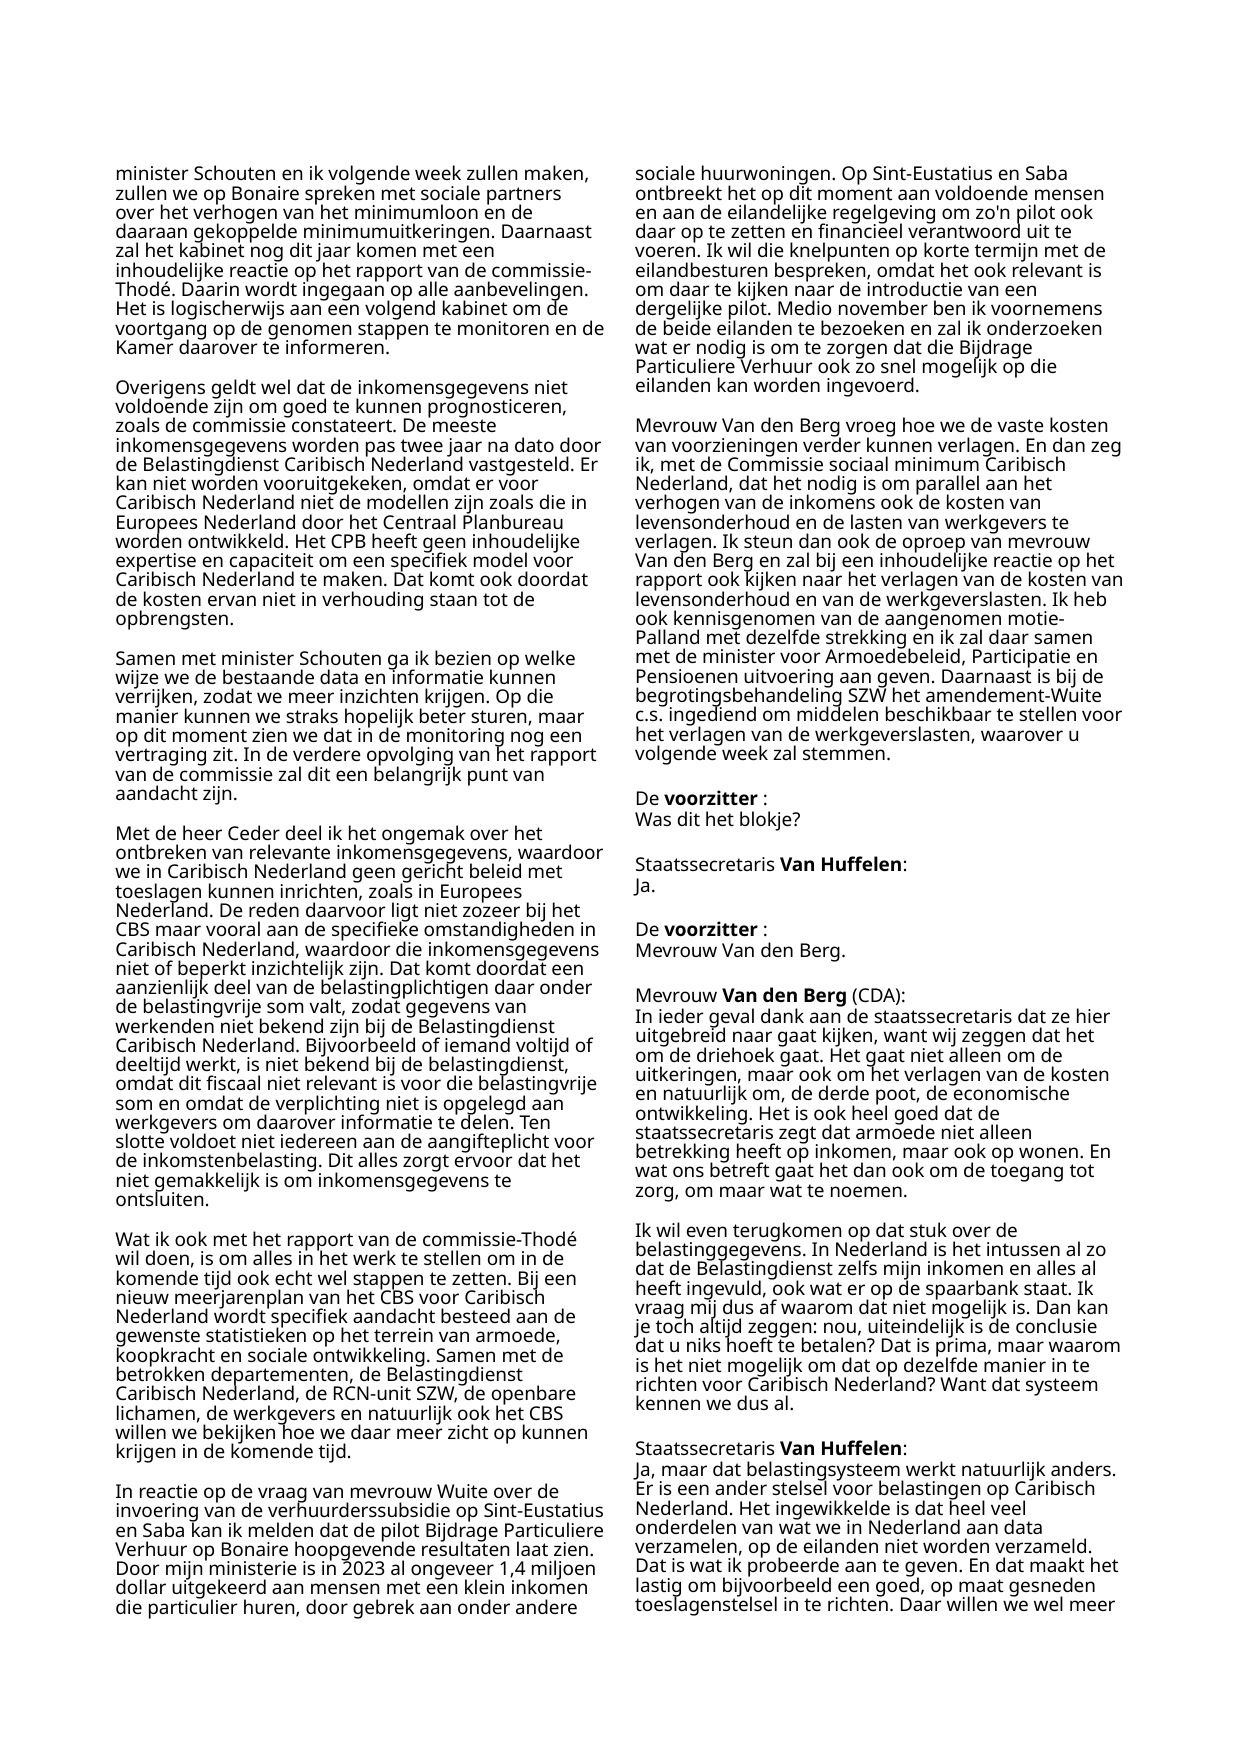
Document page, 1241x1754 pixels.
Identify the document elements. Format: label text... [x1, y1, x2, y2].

text sociale huurwoningen. Op Sint-Eustatius en Saba ontbreekt het op dit moment aan voldoende mensen en aan de eilandelijke regelgeving om zo'n pilot ook daar op te zetten en financieel verantwoord uit te voeren. Ik wil die knelpunten op korte termijn met de eilandbesturen bespreken, omdat het ook relevant is om daar te kijken naar de introductie van een dergelijke pilot. Medio november ben ik voornemens de beide eilanden te bezoeken en zal ik onderzoeken wat er nodig is om te zorgen dat die Bijdrage Particuliere Verhuur ook zo snel mogelijk op die eilanden kan worden ingevoerd. [635, 165, 1125, 397]
text De voorzitter : [635, 785, 1125, 811]
text Staatssecretaris Van Huffelen: [635, 1435, 1125, 1461]
text Wat ik ook met het rapport van de commissie-Thodé wil doen, is om alles in het werk te stellen om in de komende tijd ook echt wel stappen te zetten. Bij een nieuw meerjarenplan van het CBS voor Caribisch Nederland wordt specifiek aandacht besteed aan de gewenste statistieken op het terrein van armoede, koopkracht en sociale ontwikkeling. Samen met de betrokken departementen, de Belastingdienst Caribisch Nederland, de RCN-unit SZW, de openbare lichamen, de werkgevers en natuurlijk ook het CBS willen we bekijken hoe we daar meer zicht op kunnen krijgen in de komende tijd. [115, 1231, 605, 1462]
text Ik wil even terugkomen op dat stuk over de belastinggegevens. In Nederland is het intussen al zo dat de Belastingdienst zelfs mijn inkomen en alles al heeft ingevuld, ook wat er op de spaarbank staat. Ik vraag mij dus af waarom dat niet mogelijk is. Dan kan je toch altijd zeggen: nou, uiteindelijk is de conclusie dat u niks hoeft te betalen? Dat is prima, maar waarom is het niet mogelijk om dat op dezelfde manier in te richten voor Caribisch Nederland? Want dat systeem kennen we dus al. [635, 1222, 1125, 1414]
text In reactie op de vraag van mevrouw Wuite over de invoering van de verhuurderssubsidie op Sint-Eustatius en Saba kan ik melden dat de pilot Bijdrage Particuliere Verhuur op Bonaire hoopgevende resultaten laat zien. Door mijn ministerie is in 2023 al ongeveer 1,4 miljoen dollar uitgekeerd aan mensen met een klein inkomen die particulier huren, door gebrek aan onder andere [115, 1483, 605, 1618]
text Mevrouw Van den Berg (CDA): [635, 982, 1125, 1008]
text Mevrouw Van den Berg. [635, 942, 1125, 962]
text In ieder geval dank aan de staatssecretaris dat ze hier uitgebreid naar gaat kijken, want wij zeggen dat het om de driehoek gaat. Het gaat niet alleen om de uitkeringen, maar ook om het verlagen van de kosten en natuurlijk om, de derde poot, de economische ontwikkeling. Het is ook heel goed dat de staatssecretaris zegt dat armoede niet alleen betrekking heeft op inkomen, maar ook op wonen. En wat ons betreft gaat het dan ook om de toegang tot zorg, om maar wat te noemen. [635, 1008, 1125, 1201]
text Met de heer Ceder deel ik het ongemak over het ontbreken van relevante inkomensgegevens, waardoor we in Caribisch Nederland geen gericht beleid met toeslagen kunnen inrichten, zoals in Europees Nederland. De reden daarvoor ligt niet zozeer bij het CBS maar vooral aan de specifieke omstandigheden in Caribisch Nederland, waardoor die inkomensgegevens niet of beperkt inzichtelijk zijn. Dat komt doordat een aanzienlijk deel van de belastingplichtigen daar onder de belastingvrije som valt, zodat gegevens van werkenden niet bekend zijn bij de Belastingdienst Caribisch Nederland. Bijvoorbeeld of iemand voltijd of deeltijd werkt, is niet bekend bij de belastingdienst, omdat dit fiscaal niet relevant is voor die belastingvrije som en omdat de verplichting niet is opgelegd aan werkgevers om daarover informatie te delen. Ten slotte voldoet niet iedereen aan de aangifteplicht voor de inkomstenbelasting. Dit alles zorgt ervoor dat het niet gemakkelijk is om inkomensgegevens te ontsluiten. [115, 825, 605, 1210]
text Mevrouw Van den Berg vroeg hoe we de vaste kosten van voorzieningen verder kunnen verlagen. En dan zeg ik, met de Commissie sociaal minimum Caribisch Nederland, dat het nodig is om parallel aan het verhogen van de inkomens ook de kosten van levensonderhoud en de lasten van werkgevers te verlagen. Ik steun dan ook de oproep van mevrouw Van den Berg en zal bij een inhoudelijke reactie op het rapport ook kijken naar het verlagen van de kosten van levensonderhoud en van de werkgeverslasten. Ik heb ook kennisgenomen van de aangenomen motie-Palland met dezelfde strekking en ik zal daar samen met de minister voor Armoedebeleid, Participatie en Pensioenen uitvoering aan geven. Daarnaast is bij de begrotingsbehandeling SZW het amendement-Wuite c.s. ingediend om middelen beschikbaar te stellen voor het verlagen van de werkgeverslasten, waarover u volgende week zal stemmen. [635, 417, 1125, 764]
text Was dit het blokje? [635, 811, 1125, 830]
text Overigens geldt wel dat de inkomensgegevens niet voldoende zijn om goed te kunnen prognosticeren, zoals de commissie constateert. De meeste inkomensgegevens worden pas twee jaar na dato door de Belastingdienst Caribisch Nederland vastgesteld. Er kan niet worden vooruitgekeken, omdat er voor Caribisch Nederland niet de modellen zijn zoals die in Europees Nederland door het Centraal Planbureau worden ontwikkeld. Het CPB heeft geen inhoudelijke expertise en capaciteit om een specifiek model voor Caribisch Nederland te maken. Dat komt ook doordat de kosten ervan niet in verhouding staan tot de opbrengsten. [115, 379, 605, 629]
text Ja, maar dat belastingsysteem werkt natuurlijk anders. Er is een ander stelsel voor belastingen op Caribisch Nederland. Het ingewikkelde is dat heel veel onderdelen van wat we in Nederland aan data verzamelen, op de eilanden niet worden verzameld. Dat is wat ik probeerde aan te geven. En dat maakt het lastig om bijvoorbeeld een goed, op maat gesneden toeslagenstelsel in te richten. Daar willen we wel meer [635, 1461, 1125, 1615]
text minister Schouten en ik volgende week zullen maken, zullen we op Bonaire spreken met sociale partners over het verhogen van het minimumloon en de daaraan gekoppelde minimumuitkeringen. Daarnaast zal het kabinet nog dit jaar komen met een inhoudelijke reactie op het rapport van de commissie-Thodé. Daarin wordt ingegaan op alle aanbevelingen. Het is logischerwijs aan een volgend kabinet om de voortgang op de genomen stappen te monitoren en de Kamer daarover te informeren. [115, 165, 605, 358]
text Ja. [635, 877, 1125, 896]
text De voorzitter : [635, 917, 1125, 942]
text Samen met minister Schouten ga ik bezien op welke wijze we de bestaande data en informatie kunnen verrijken, zodat we meer inzichten krijgen. Op die manier kunnen we straks hopelijk beter sturen, maar op dit moment zien we dat in de monitoring nog een vertraging zit. In de verdere opvolging van het rapport van de commissie zal dit een belangrijk punt van aandacht zijn. [115, 650, 605, 804]
text Staatssecretaris Van Huffelen: [635, 851, 1125, 877]
